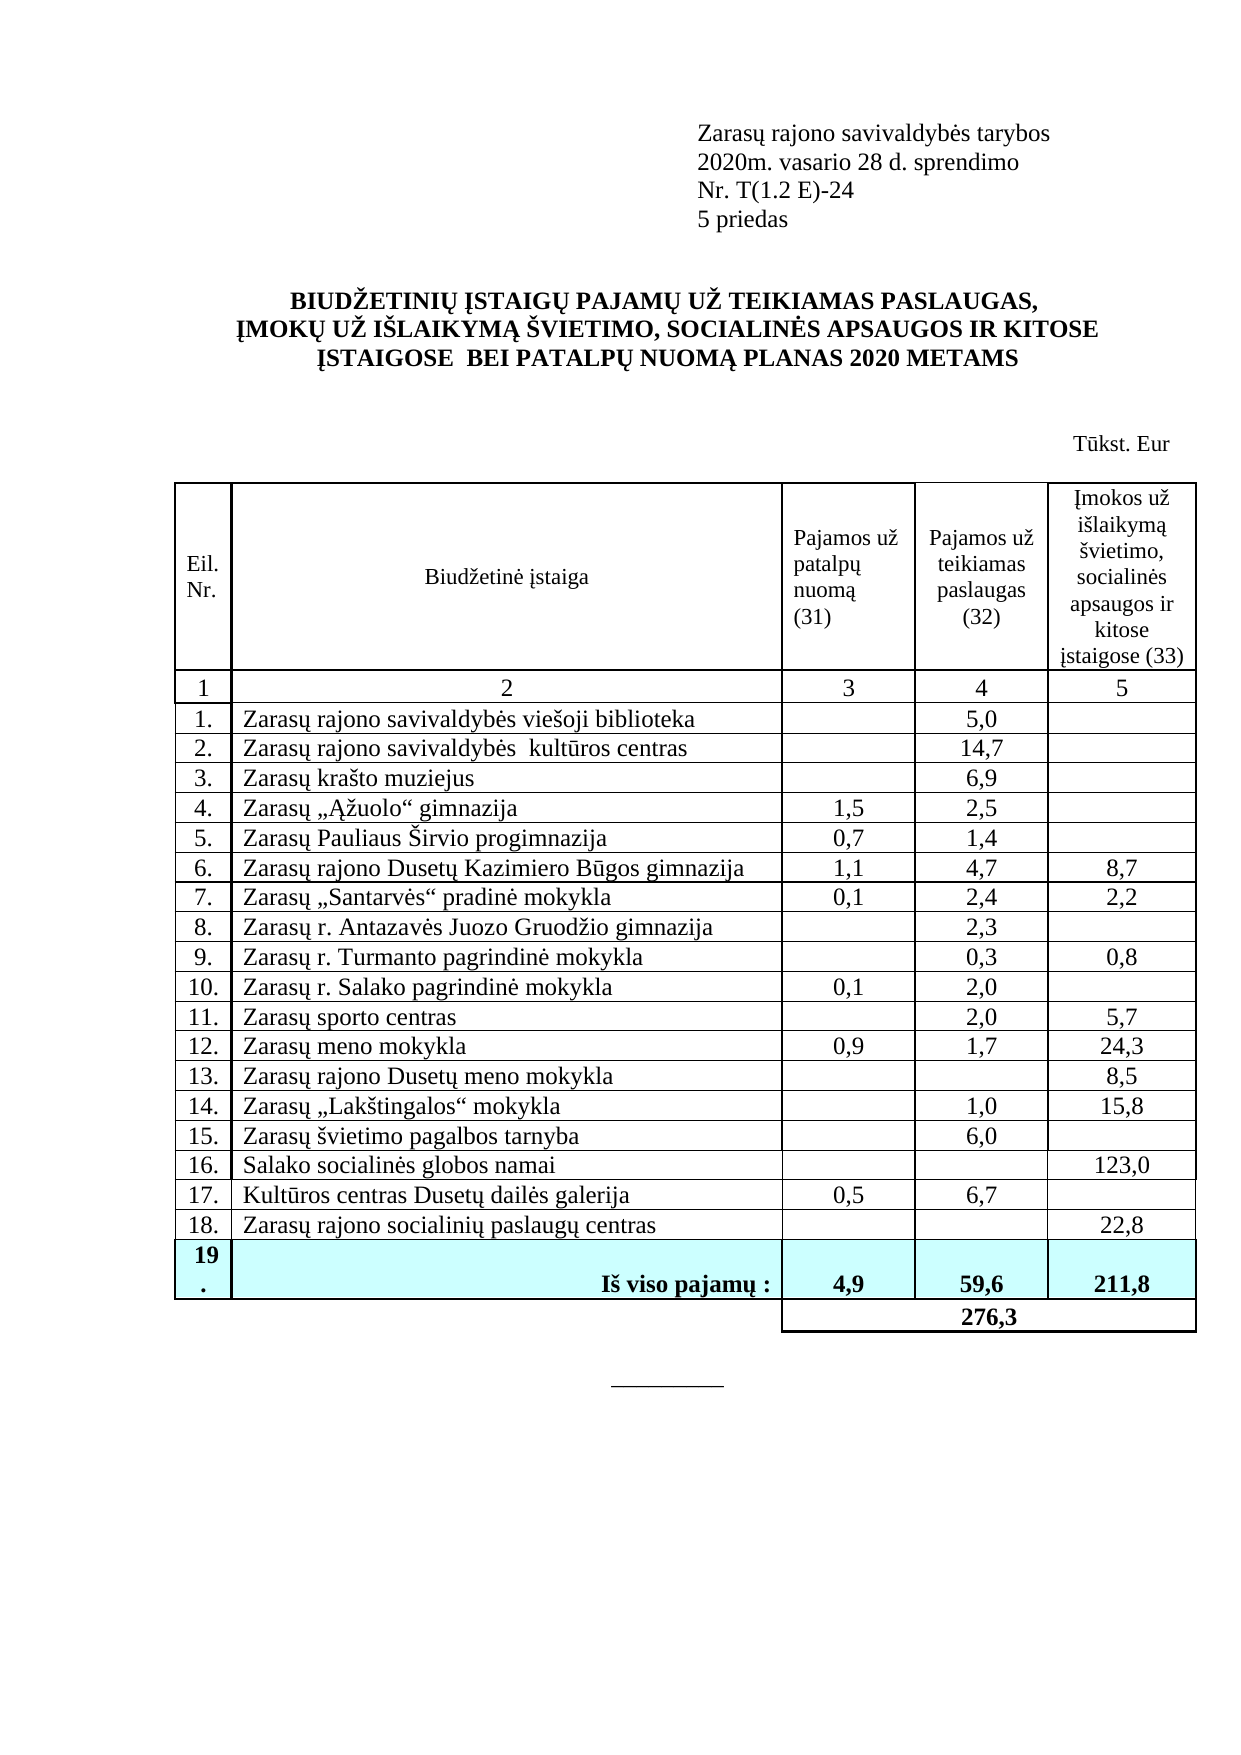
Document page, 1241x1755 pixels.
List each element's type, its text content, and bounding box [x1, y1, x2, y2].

table_cell [1049, 734, 1195, 762]
table_cell [783, 763, 914, 792]
table_cell [783, 1151, 914, 1179]
table_cell 4 [916, 671, 1047, 702]
table_cell 5 [1049, 671, 1195, 702]
table_cell 10. [176, 972, 230, 1001]
table_cell 1. [176, 704, 230, 732]
table_cell Zarasų sporto centras [233, 1002, 781, 1030]
table_cell Iš viso pajamų : [233, 1240, 781, 1297]
table_cell [783, 912, 914, 941]
table_cell 6,7 [916, 1180, 1047, 1209]
table_cell 12. [176, 1031, 230, 1060]
table_cell 3. [176, 763, 230, 792]
table_cell [916, 1151, 1047, 1179]
table_cell [783, 1121, 914, 1149]
table_cell 13. [176, 1061, 230, 1090]
table_cell 2. [176, 734, 230, 762]
table_cell 211,8 [1049, 1240, 1195, 1297]
table_cell [175, 1300, 231, 1330]
table_cell 2,2 [1049, 883, 1195, 911]
table_cell Zarasų rajono socialinių paslaugų centras [232, 1210, 782, 1239]
table_cell 5. [176, 823, 230, 852]
table_cell 0,9 [783, 1031, 914, 1060]
text Tūkst. Eur [165, 429, 1169, 456]
table_header Pajamos už teikiamas paslaugas (32) [916, 483, 1047, 669]
table_cell 276,3 [783, 1300, 1195, 1330]
table_cell 14,7 [916, 734, 1047, 762]
table_cell Kultūros centras Dusetų dailės galerija [232, 1180, 782, 1209]
table_cell [1049, 763, 1195, 792]
text _________ [165, 1361, 1169, 1390]
table_cell Zarasų „Santarvės“ pradinė mokykla [233, 883, 781, 911]
table_cell 2,5 [916, 793, 1047, 822]
text Nr. T(1.2 E)-24 [697, 176, 1169, 204]
table_cell 19. [176, 1240, 230, 1297]
table_cell 9. [176, 942, 230, 971]
table_cell 1,4 [916, 823, 1047, 852]
table_cell 15. [176, 1121, 230, 1149]
table_cell 11. [176, 1002, 230, 1030]
table_cell 4. [176, 793, 230, 822]
text 5 priedas [697, 204, 1169, 233]
table_header Eil. Nr. [176, 484, 230, 669]
table_header Įmokos už išlaikymą švietimo, socialinės apsaugos ir kitose įstaigose (33) [1049, 484, 1195, 669]
table_cell [783, 1210, 914, 1239]
table_cell 2,0 [916, 1002, 1047, 1030]
table_cell [1049, 912, 1195, 941]
table_cell [783, 1061, 914, 1090]
table_cell 4,9 [783, 1240, 914, 1297]
table_cell Zarasų „Ąžuolo“ gimnazija [233, 793, 781, 822]
table_cell 5,7 [1049, 1002, 1195, 1030]
table_cell 1,7 [916, 1031, 1047, 1060]
table_cell 8. [176, 912, 230, 941]
table_cell 6,0 [916, 1121, 1047, 1149]
table_cell [916, 1210, 1047, 1239]
table_cell 17. [176, 1180, 231, 1209]
table_cell [1049, 823, 1195, 852]
table_cell [916, 1061, 1047, 1090]
table_cell 3 [783, 671, 914, 702]
table_cell 0,8 [1049, 942, 1195, 971]
table_cell Zarasų švietimo pagalbos tarnyba [233, 1121, 781, 1149]
table_cell [1049, 703, 1195, 732]
table_cell 0,1 [783, 972, 914, 1001]
table_cell 5,0 [916, 703, 1047, 732]
table_cell Zarasų rajono savivaldybės viešoji biblioteka [233, 703, 781, 732]
table_cell 2,4 [916, 883, 1047, 911]
table_cell 6. [176, 853, 230, 881]
table_cell 1,1 [783, 853, 914, 881]
table_cell 0,7 [783, 823, 914, 852]
table_cell Zarasų „Lakštingalos“ mokykla [233, 1091, 781, 1120]
table_cell [1049, 972, 1195, 1001]
table_cell 8,7 [1049, 853, 1195, 881]
table_cell Zarasų krašto muziejus [233, 763, 781, 792]
table_cell 1,5 [783, 793, 914, 822]
table_cell Zarasų r. Antazavės Juozo Gruodžio gimnazija [233, 912, 781, 941]
table_cell 18. [176, 1210, 231, 1239]
table_cell Salako socialinės globos namai [233, 1151, 782, 1179]
table_cell [1049, 793, 1195, 822]
table_cell 123,0 [1048, 1151, 1195, 1179]
table_cell Zarasų r. Turmanto pagrindinė mokykla [233, 942, 781, 971]
table_cell 0,1 [783, 883, 914, 911]
table_cell [231, 1300, 781, 1330]
table_cell 0,5 [783, 1180, 914, 1209]
table_cell 2,0 [916, 972, 1047, 1001]
table_cell 16. [176, 1151, 230, 1179]
table_cell 14. [176, 1091, 230, 1120]
table_cell 7. [176, 883, 230, 911]
table_cell 15,8 [1049, 1091, 1195, 1120]
table_cell 1,0 [916, 1091, 1047, 1120]
table_cell Zarasų rajono savivaldybės kultūros centras [233, 734, 781, 762]
table_cell Zarasų rajono Dusetų meno mokykla [233, 1061, 781, 1090]
table_cell Zarasų Pauliaus Širvio progimnazija [233, 823, 781, 852]
text BIUDŽETINIŲ ĮSTAIGŲ PAJAMŲ UŽ TEIKIAMAS PASLAUGAS, [165, 286, 1169, 314]
table_cell [783, 703, 914, 732]
table_cell 59,6 [916, 1240, 1047, 1297]
table_cell 22,8 [1048, 1210, 1195, 1239]
table_cell Zarasų rajono Dusetų Kazimiero Būgos gimnazija [233, 853, 781, 881]
table_cell 2 [233, 671, 781, 702]
table_cell 1 [176, 671, 230, 702]
table_cell Zarasų r. Salako pagrindinė mokykla [233, 972, 781, 1001]
text 2020m. vasario 28 d. sprendimo [697, 147, 1169, 176]
table_cell 0,3 [916, 942, 1047, 971]
table_cell [783, 1091, 914, 1120]
table_header Biudžetinė įstaiga [233, 484, 781, 669]
table_cell 4,7 [916, 853, 1047, 881]
table_cell [1048, 1180, 1195, 1209]
table_cell [1049, 1121, 1195, 1149]
table_cell Zarasų meno mokykla [233, 1031, 781, 1060]
text ĮMOKŲ UŽ IŠLAIKYMĄ ŠVIETIMO, SOCIALINĖS APSAUGOS IR KITOSE ĮSTAIGOSE BEI PATALPŲ NUOMĄ PLANAS 2020 METAMS [165, 314, 1169, 372]
table_cell 2,3 [916, 912, 1047, 941]
table_cell [783, 1002, 914, 1030]
table_cell 8,5 [1049, 1061, 1195, 1090]
text Zarasų rajono savivaldybės tarybos [697, 118, 1169, 147]
table_header Pajamos už patalpų nuomą (31) [783, 484, 914, 669]
table_cell [783, 942, 914, 971]
table_cell 6,9 [916, 763, 1047, 792]
table_cell 24,3 [1049, 1031, 1195, 1060]
table_cell [783, 734, 914, 762]
